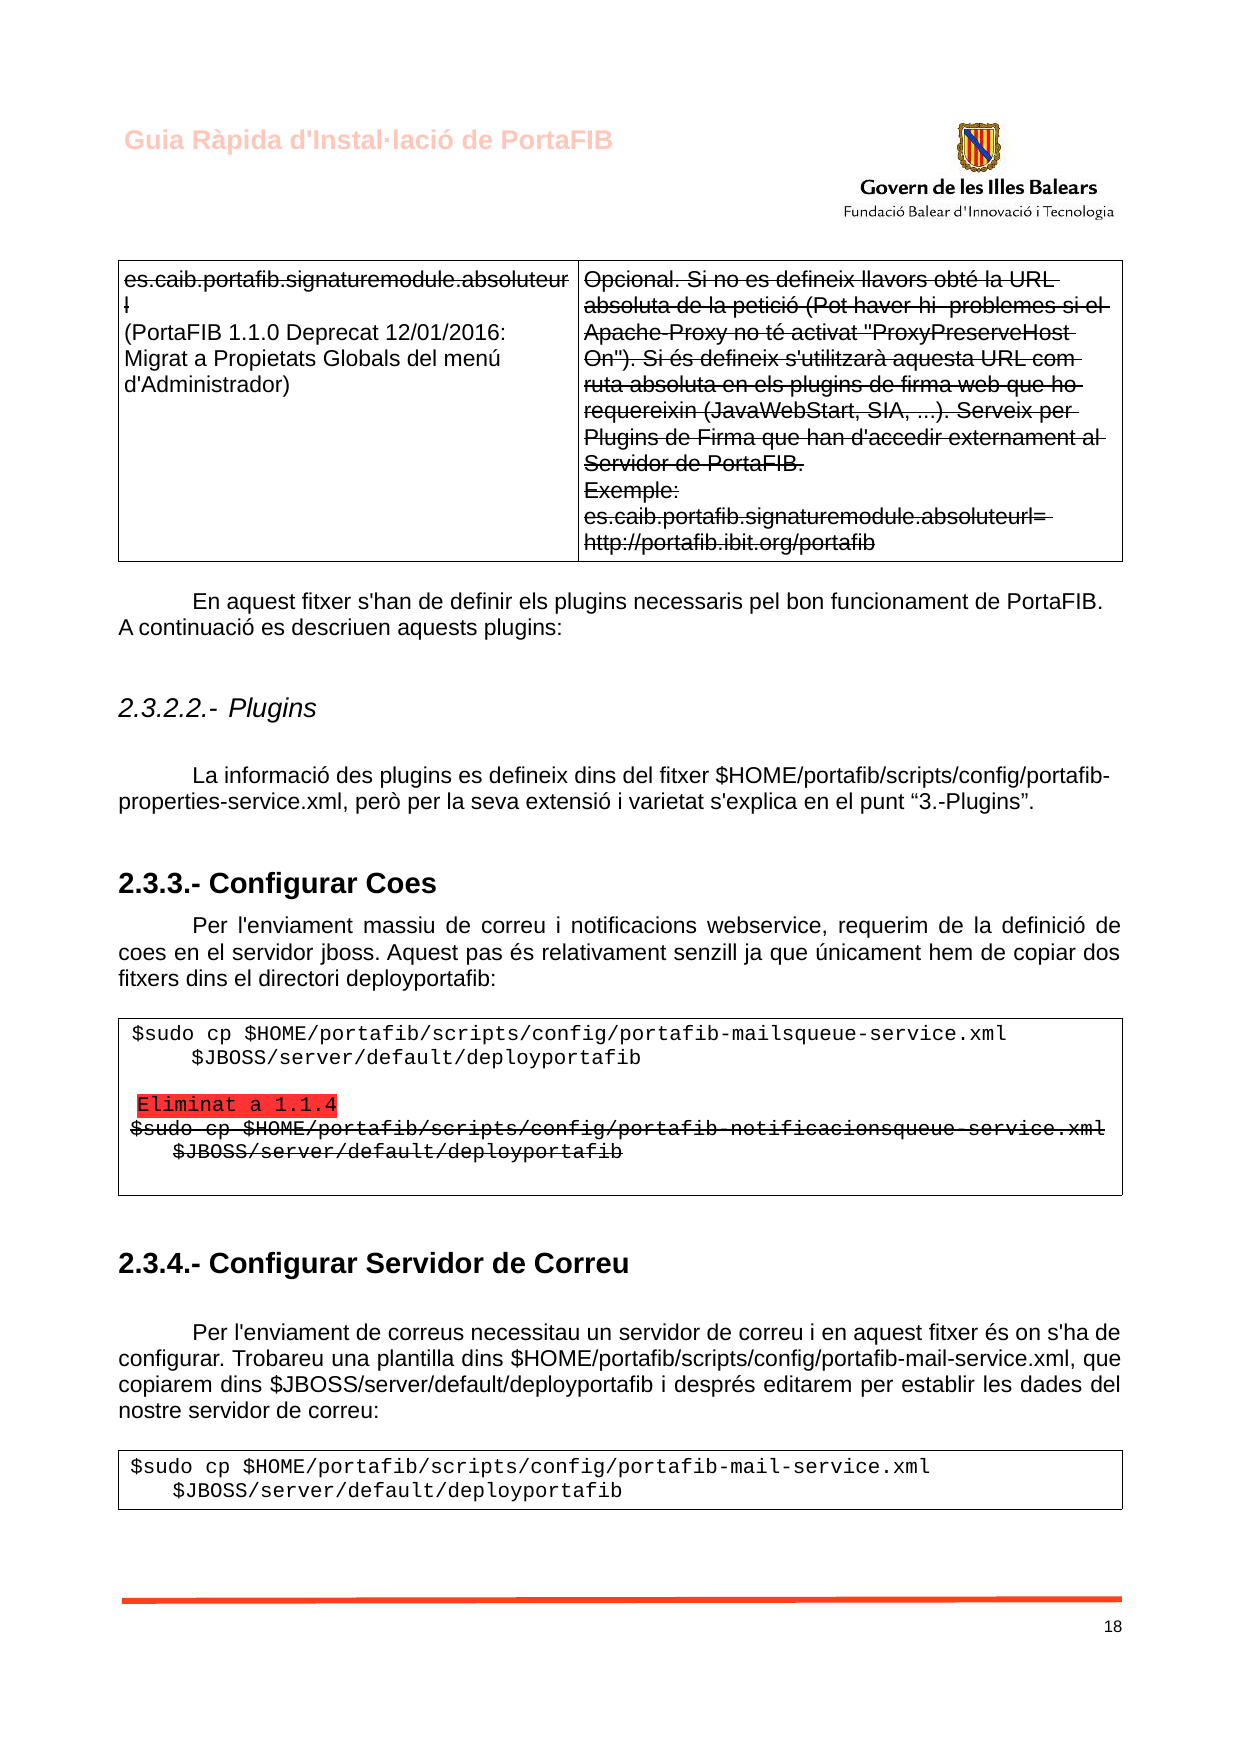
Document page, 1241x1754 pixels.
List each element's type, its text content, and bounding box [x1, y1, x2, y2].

text Per l'enviament massiu de correu i notificacions webservice, requerim de la definició de coes en el servidor jboss. Aquest pas és relativament senzill ja que únicament hem de copiar dos fitxers dins el directori deployportafib: [118, 912, 1122, 991]
subtitle Configurar Coes [118, 866, 1122, 899]
text En aquest fitxer s'han de definir els plugins necessaris pel bon funcionament de PortaFIB. A continuació es descriuen aquests plugins: [118, 588, 1122, 641]
table_header $sudo cp $HOME/portafib/scripts/config/portafib-mail-service.xml $JBOSS/server/default/deployportafib [119, 1451, 1122, 1509]
text Per l'enviament de correus necessitau un servidor de correu i en aquest fitxer és on s'ha de configurar. Trobareu una plantilla dins $HOME/portafib/scripts/config/portafib-mail-service.xml, que copiarem dins $JBOSS/server/default/deployportafib i després editarem per establir les dades del nostre servidor de correu: [118, 1318, 1122, 1424]
table_cell es.caib.portafib.signaturemodule.absoluteurl (PortaFIB 1.1.0 Deprecat 12/01/2016: Migrat a Propietats Globals del menú d'Administrador) [119, 261, 578, 561]
subtitle Plugins [118, 692, 1122, 723]
table_header $sudo cp $HOME/portafib/scripts/config/portafib-mailsqueue-service.xml $JBOSS/server/default/deployportafib Eliminat a 1.1.4 $sudo cp $HOME/portafib/scripts/config/portafib-notificacionsqueue-service.xml $JBOSS/server/default/deployportafib [119, 1019, 1122, 1194]
text La informació des plugins es defineix dins del fitxer $HOME/portafib/scripts/config/portafib-properties-service.xml, però per la seva extensió i varietat s'explica en el punt “3.-Plugins”. [118, 762, 1122, 815]
picture [840, 123, 1117, 220]
table_cell Opcional. Si no es defineix llavors obté la URL absoluta de la petició (Pot haver-hi problemes si el Apache-Proxy no té activat "ProxyPreserveHost On"). Si és defineix s'utilitzarà aquesta URL com ruta absoluta en els plugins de firma web que ho requereixin (JavaWebStart, SIA, ...). Serveix per Plugins de Firma que han d'accedir externament al Servidor de PortaFIB. Exemple: es.caib.portafib.signaturemodule.absoluteurl= http://portafib.ibit.org/portafib [579, 261, 1122, 561]
subtitle Configurar Servidor de Correu [118, 1246, 1122, 1279]
